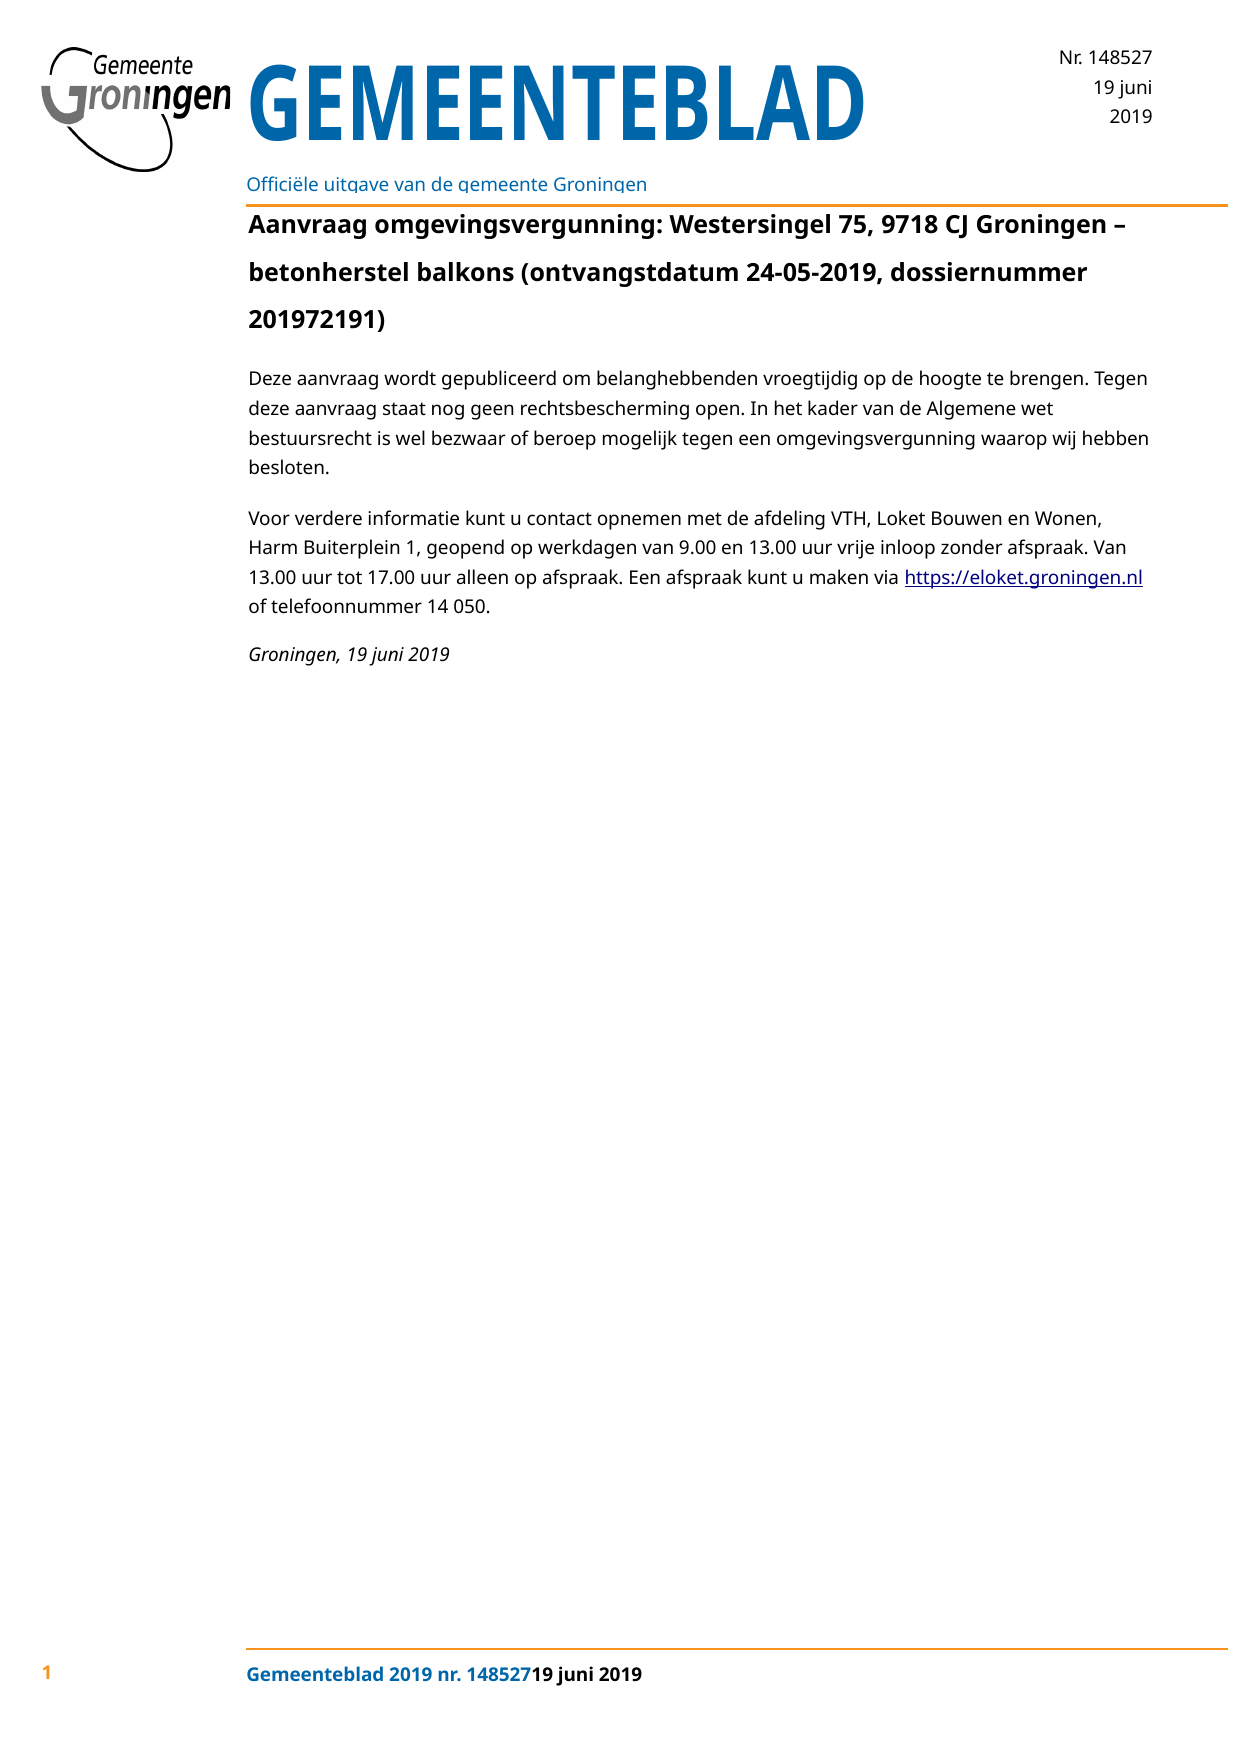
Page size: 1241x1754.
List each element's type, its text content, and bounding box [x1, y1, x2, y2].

text Aanvraag omgevingsvergunning: Westersingel 75, 9718 CJ Groningen – betonherstel balkons (ontvangstdatum 24-05-2019, dossiernummer 201972191) [248, 207, 1152, 336]
picture [41, 47, 231, 172]
text Voor verdere informatie kunt u contact opnemen met de afdeling VTH, Loket Bouwen en Wonen, Harm Buiterplein 1, geopend op werkdagen van 9.00 en 13.00 uur vrije inloop zonder afspraak. Van 13.00 uur tot 17.00 uur alleen op afspraak. Een afspraak kunt u maken via https://eloket.groningen.nl of telefoonnummer 14 050. [248, 505, 1152, 619]
text Deze aanvraag wordt gepubliceerd om belanghebbenden vroegtijdig op de hoogte te brengen. Tegen deze aanvraag staat nog geen rechtsbescherming open. In het kader van de Algemene wet bestuursrecht is wel bezwaar of beroep mogelijk tegen een omgevingsvergunning waarop wij hebben besloten. [248, 366, 1152, 480]
text Groningen, 19 juni 2019 [248, 641, 1152, 667]
